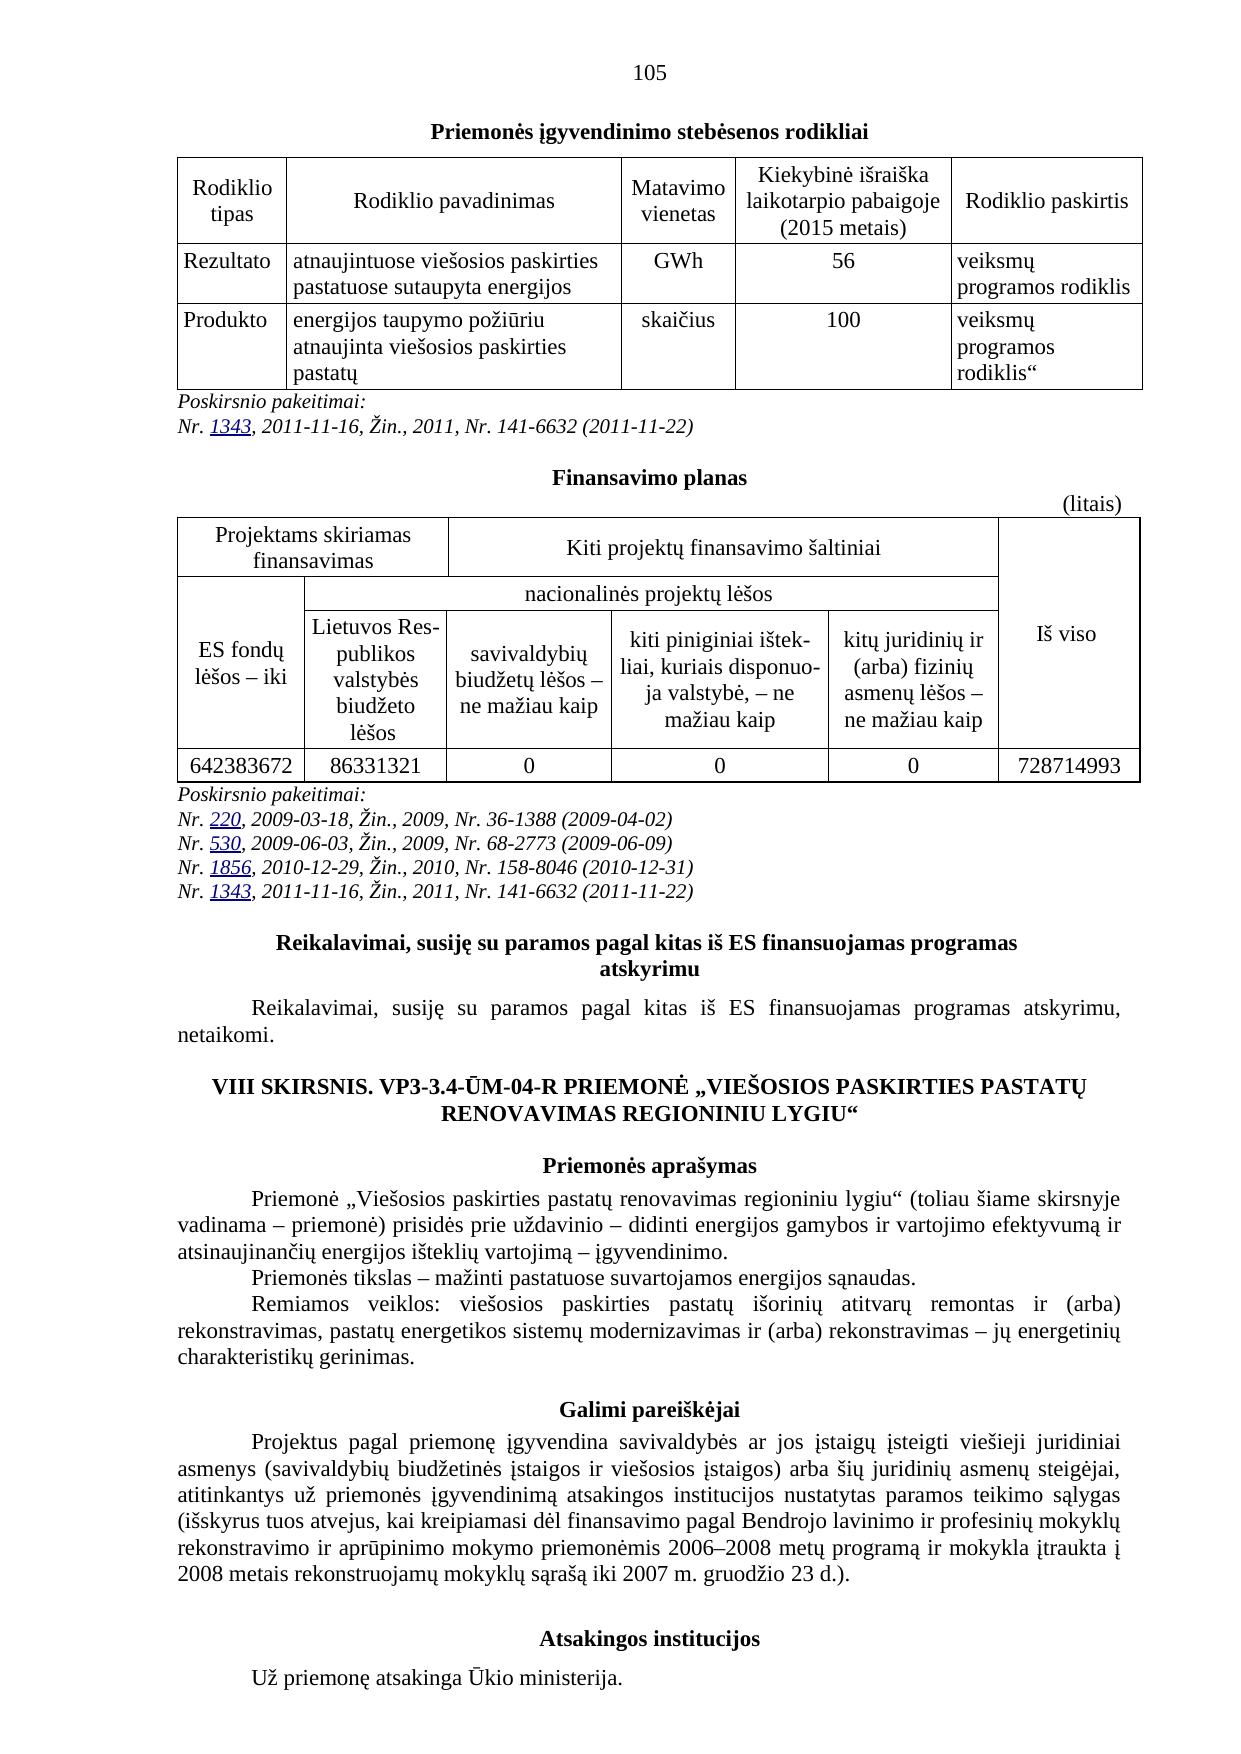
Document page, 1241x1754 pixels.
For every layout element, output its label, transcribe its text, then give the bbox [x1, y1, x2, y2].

table_cell 0 [447, 749, 611, 781]
text Nr. 1343, 2011-11-16, Žin., 2011, Nr. 141-6632 (2011-11-22) [177, 413, 1122, 438]
text Priemonės įgyvendinimo stebėsenos rodikliai [177, 118, 1122, 144]
text Nr. 530, 2009-06-03, Žin., 2009, Nr. 68-2773 (2009-06-09) [177, 831, 1122, 854]
text Priemonės tikslas – mažinti pastatuose suvartojamos energijos sąnaudas. [177, 1264, 1122, 1290]
text Priemonės aprašymas [177, 1152, 1122, 1179]
text Galimi pareiškėjai [177, 1396, 1122, 1422]
table_cell 56 [736, 244, 951, 302]
table_cell skaičius [622, 304, 735, 388]
table_cell kiti piniginiai ištek­liai, kuriais disponuo­ja valstybė, – ne mažiau kaip [612, 611, 828, 748]
table_cell energijos taupymo požiūriu atnaujinta viešosios paskirties pastatų [287, 304, 621, 388]
table_cell Lietuvos Res­publikos valsty­bės biudžeto lėšos [305, 611, 446, 748]
table_cell Rezultato [178, 244, 286, 302]
text VIII SKIRSNIS. VP3-3.4-ŪM-04-R PRIEMONĖ „VIEŠOSIOS PASKIRTIES PASTATŲ RENOVAVIMAS REGIONINIU LYGIU“ [177, 1073, 1122, 1126]
text Reikalavimai, susiję su paramos pagal kitas iš ES finansuojamas programas atskyrimu [177, 929, 1122, 982]
table_cell 728714993 [999, 749, 1139, 781]
text Poskirsnio pakeitimai: [177, 390, 1122, 413]
table_cell 0 [612, 749, 828, 781]
table_header Rodiklio pavadinimas [287, 158, 621, 243]
table_header Kiekybinė išraiška laikotarpio pabaigoje (2015 metais) [736, 158, 951, 243]
table_header Kiti projektų finansavimo šaltiniai [449, 518, 998, 576]
table_header Rodiklio paskirtis [952, 158, 1142, 243]
text Remiamos veiklos: viešosios paskirties pastatų išorinių atitvarų remontas ir (arba) rekonstravimas, pastatų energetikos sistemų modernizavimas ir (arba) rekonstravimas – jų energetinių charakteristikų gerinimas. [177, 1290, 1122, 1369]
table_cell kitų juridinių ir (arba) fizinių asmenų lėšos – ne mažiau kaip [829, 611, 998, 748]
text (litais) [177, 490, 1122, 517]
table_cell atnaujintuose viešosios paskirties pastatuose sutaupyta energijos [287, 244, 621, 302]
text Priemonė „Viešosios paskirties pastatų renovavimas regioniniu lygiu“ (toliau šiame skirsnyje vadinama – priemonė) prisidės prie uždavinio – didinti energijos gamybos ir vartojimo efektyvumą ir atsinaujinančių energijos išteklių vartojimą – įgyvendinimo. [177, 1185, 1122, 1264]
table_cell 0 [829, 749, 998, 781]
table_cell GWh [622, 244, 735, 302]
table_cell 100 [736, 304, 951, 388]
table_header Iš viso [999, 518, 1139, 748]
table_header Rodiklio tipas [178, 158, 286, 243]
text Poskirsnio pakeitimai: [177, 783, 1122, 806]
table_cell savivaldybių biudžetų lėšos – ne mažiau kaip [447, 611, 611, 748]
table_cell nacionalinės projektų lėšos [305, 577, 998, 609]
text Nr. 220, 2009-03-18, Žin., 2009, Nr. 36-1388 (2009-04-02) [177, 806, 1122, 831]
table_cell ES fondų lėšos – iki [178, 577, 304, 748]
text Atsakingos institucijos [177, 1625, 1122, 1652]
text Nr. 1343, 2011-11-16, Žin., 2011, Nr. 141-6632 (2011-11-22) [177, 879, 1122, 903]
table_cell Produkto [178, 304, 286, 388]
table_cell 86331321 [305, 749, 446, 781]
text Projektus pagal priemonę įgyvendina savivaldybės ar jos įstaigų įsteigti viešieji juridiniai asmenys (savivaldybių biudžetinės įstaigos ir viešosios įstaigos) arba šių juridinių asmenų steigėjai, atitinkantys už priemonės įgyvendinimą atsakingos institucijos nustatytas paramos teikimo sąlygas (išskyrus tuos atvejus, kai kreipiamasi dėl finansavimo pagal Bendrojo lavinimo ir profesinių mokyklų rekonstravimo ir aprūpinimo mokymo priemonėmis 2006–2008 metų programą ir mokykla įtraukta į 2008 metais rekonstruojamų mokyklų sąrašą iki 2007 m. gruodžio 23 d.). [177, 1428, 1122, 1587]
table_header Projektams skiriamas finansavimas [178, 518, 448, 576]
text Už priemonę atsakinga Ūkio ministerija. [177, 1664, 1122, 1691]
text Reikalavimai, susiję su paramos pagal kitas iš ES finansuojamas programas atskyrimu, netaikomi. [177, 994, 1122, 1047]
table_cell veiksmų programos rodiklis [952, 244, 1142, 302]
text Nr. 1856, 2010-12-29, Žin., 2010, Nr. 158-8046 (2010-12-31) [177, 854, 1122, 879]
table_cell 642383672 [178, 749, 304, 781]
table_cell veiksmų programos rodiklis“ [952, 304, 1142, 388]
text Finansavimo planas [177, 464, 1122, 490]
table_header Matavimo vienetas [622, 158, 735, 243]
